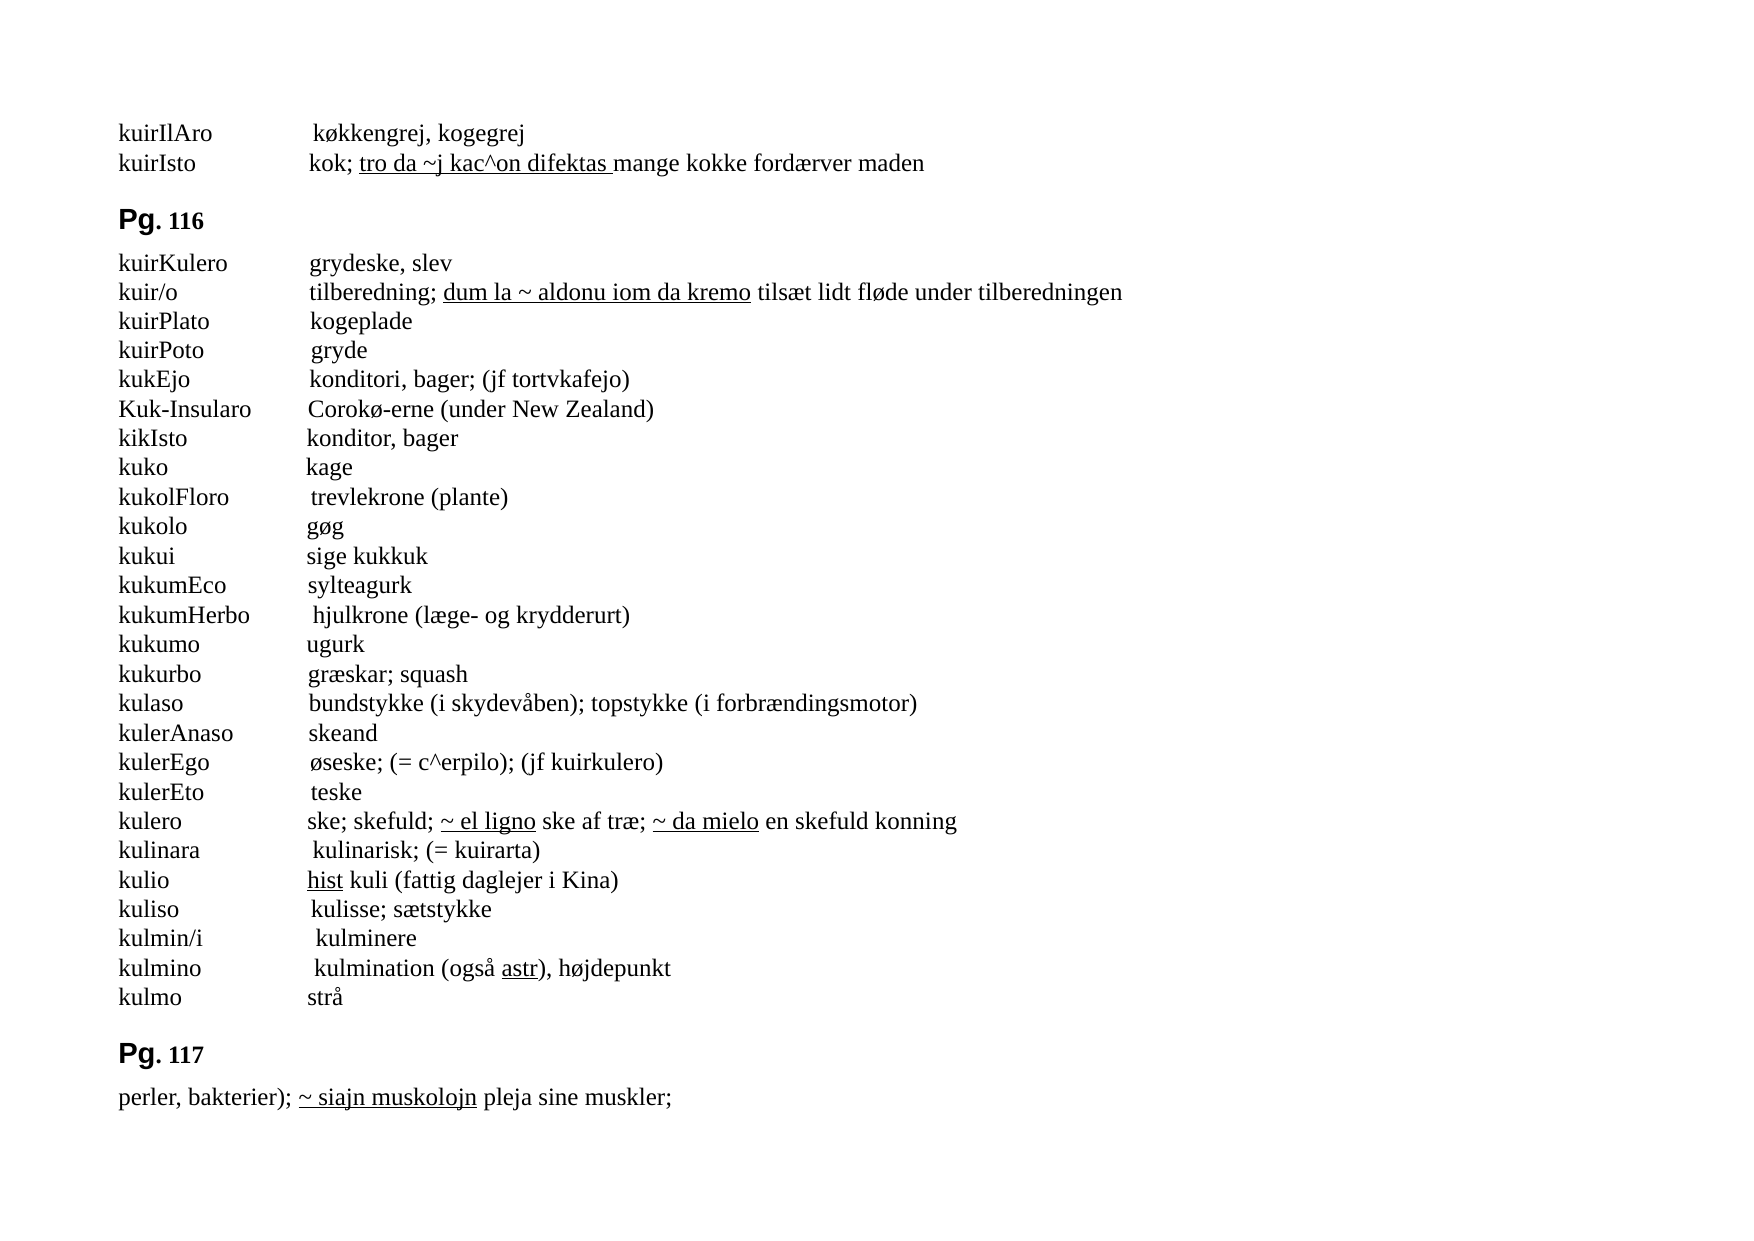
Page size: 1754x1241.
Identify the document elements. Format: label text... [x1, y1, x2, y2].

text kulero ske; skefuld; ~ el ligno ske af træ; ~ da mielo en skefuld konning [118, 806, 1636, 836]
text kuirIsto kok; tro da ~j kac^on difektas mange kokke fordærver maden [118, 148, 1636, 177]
text kukolo gøg [118, 511, 1636, 541]
text kulaso bundstykke (i skydevåben); topstykke (i forbrændingsmotor) [118, 688, 1636, 718]
text kukumEco sylteagurk [118, 570, 1636, 600]
text kuliso kulisse; sætstykke [118, 894, 1636, 923]
text kulerEgo øseske; (= c^erpilo); (jf kuirkulero) [118, 747, 1636, 777]
subtitle Pg. 116 [118, 202, 1636, 236]
subtitle Pg. 117 [118, 1036, 1636, 1069]
text kikIsto konditor, bager [118, 423, 1636, 452]
text kuko kage [118, 452, 1636, 482]
text kulmo strå [118, 982, 1636, 1011]
text kulerAnaso skeand [118, 718, 1636, 747]
text kulmin/i kulminere [118, 923, 1636, 953]
text kulinara kulinarisk; (= kuirarta) [118, 836, 1636, 865]
text kulio hist kuli (fattig daglejer i Kina) [118, 865, 1636, 894]
text kuirKulero grydeske, slev [118, 248, 1636, 277]
text kuir/o tilberedning; dum la ~ aldonu iom da kremo tilsæt lidt fløde under tilberedningen [118, 277, 1636, 306]
text kuirPlato kogeplade [118, 306, 1636, 335]
text kukolFloro trevlekrone (plante) [118, 482, 1636, 511]
text perler, bakterier); ~ siajn muskolojn pleja sine muskler; [118, 1082, 1636, 1111]
text kukumHerbo hjulkrone (læge- og krydderurt) [118, 600, 1636, 629]
text kuirIlAro køkkengrej, kogegrej [118, 118, 1636, 148]
text kukurbo græskar; squash [118, 659, 1636, 688]
text kukEjo konditori, bager; (jf tortvkafejo) [118, 364, 1636, 394]
text kukui sige kukkuk [118, 541, 1636, 570]
text kuirPoto gryde [118, 335, 1636, 364]
text kukumo ugurk [118, 629, 1636, 659]
text kulerEto teske [118, 777, 1636, 806]
text Kuk-Insularo Corokø-erne (under New Zealand) [118, 394, 1636, 423]
text kulmino kulmination (også astr), højdepunkt [118, 953, 1636, 982]
